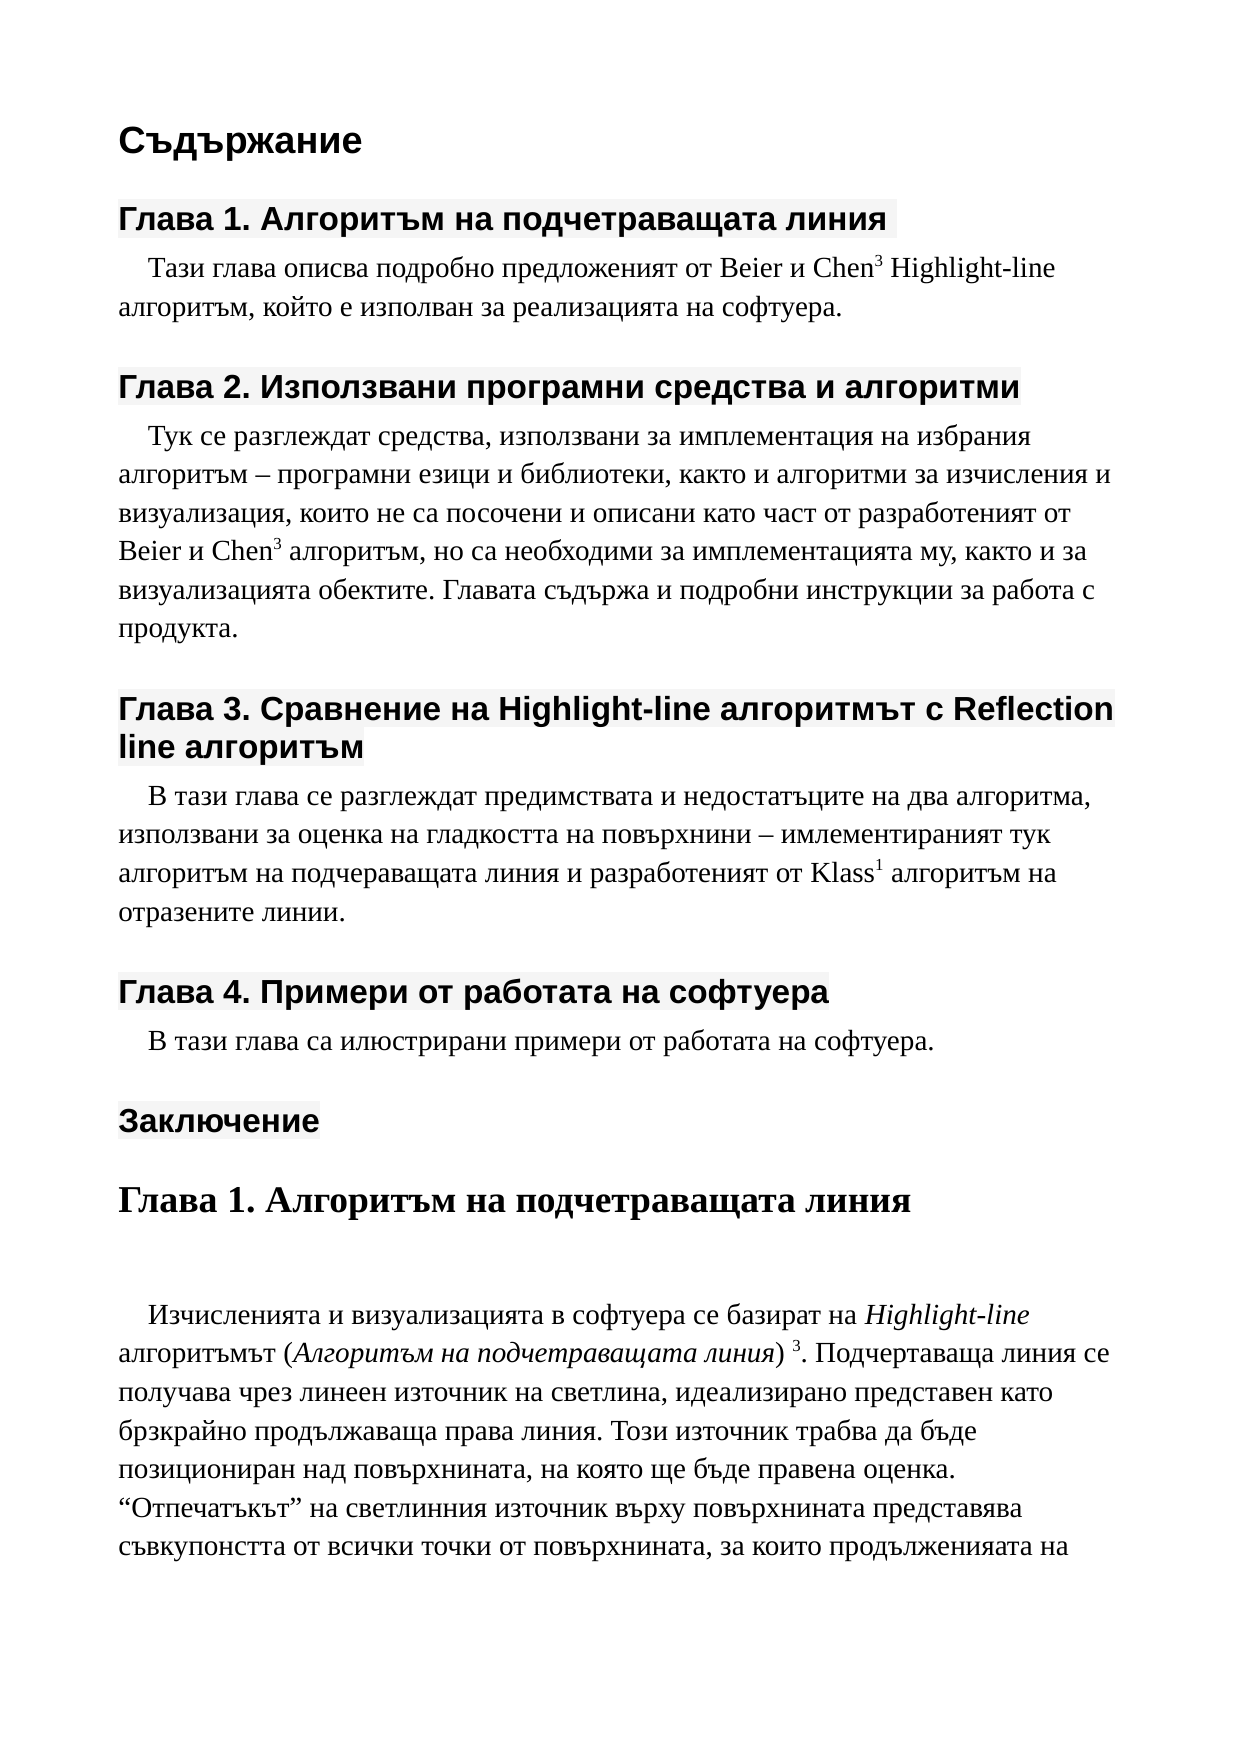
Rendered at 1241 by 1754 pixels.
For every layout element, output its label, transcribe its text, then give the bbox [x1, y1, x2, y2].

subtitle Глава 1. Алгоритъм на подчетраващата линия [118, 199, 1122, 238]
text В тази глава се разглеждат предимствата и недостатъците на два алгоритма, използвани за оценка на гладкостта на повърхнини – имлементираният тук алгоритъм на подчераващата линия и разработеният от Klass1 алгоритъм на отразените линии. [118, 778, 1122, 927]
subtitle Глава 2. Използвани програмни средства и алгоритми [118, 367, 1122, 405]
subtitle Заключение [118, 1101, 1122, 1139]
text В тази глава са илюстрирани примери от работата на софтуера. [118, 1023, 1122, 1056]
subtitle Съдържание [118, 118, 1122, 162]
text Изчисленията и визуализацията в софтуера се базират на Highlight-line алгоритъмът (Алгоритъм на подчетраващата линия) . Подчертаваща линия се получава чрез линеен източник на светлина, идеализирано представен като брзкрайно продължаваща права линия. Този източник трабва да бъде позициониран над повърхнината, на която ще бъде правена оценка. “Отпечатъкът” на светлинния източник върху повърхнината представява съвкупонстта от всички точки от повърхнината, за които продълженияата на [118, 1297, 1122, 1562]
text Тук се разглеждат средства, използвани за имплементация на избрания алгоритъм – програмни езици и библиотеки, както и алгоритми за изчисления и визуализация, които не са посочени и описани като част от разработеният от Beier и Chen3 алгоритъм, но са необходими за имплементацията му, както и за визуализацията обектите. Главата съдържа и подробни инструкции за работа с продукта. [118, 418, 1122, 644]
subtitle Глава 3. Сравнение на Highlight-line алгоритмът с Reflection line алгоритъм [118, 689, 1122, 766]
subtitle Глава 4. Примери от работата на софтуера [118, 972, 1122, 1010]
subtitle Глава 1. Алгоритъм на подчетраващата линия [118, 1177, 1122, 1220]
text Тази глава описва подробно предложеният от Beier и Chen3 Highlight-line алгоритъм, който е изполван за реализацията на софтуера. [118, 250, 1122, 322]
